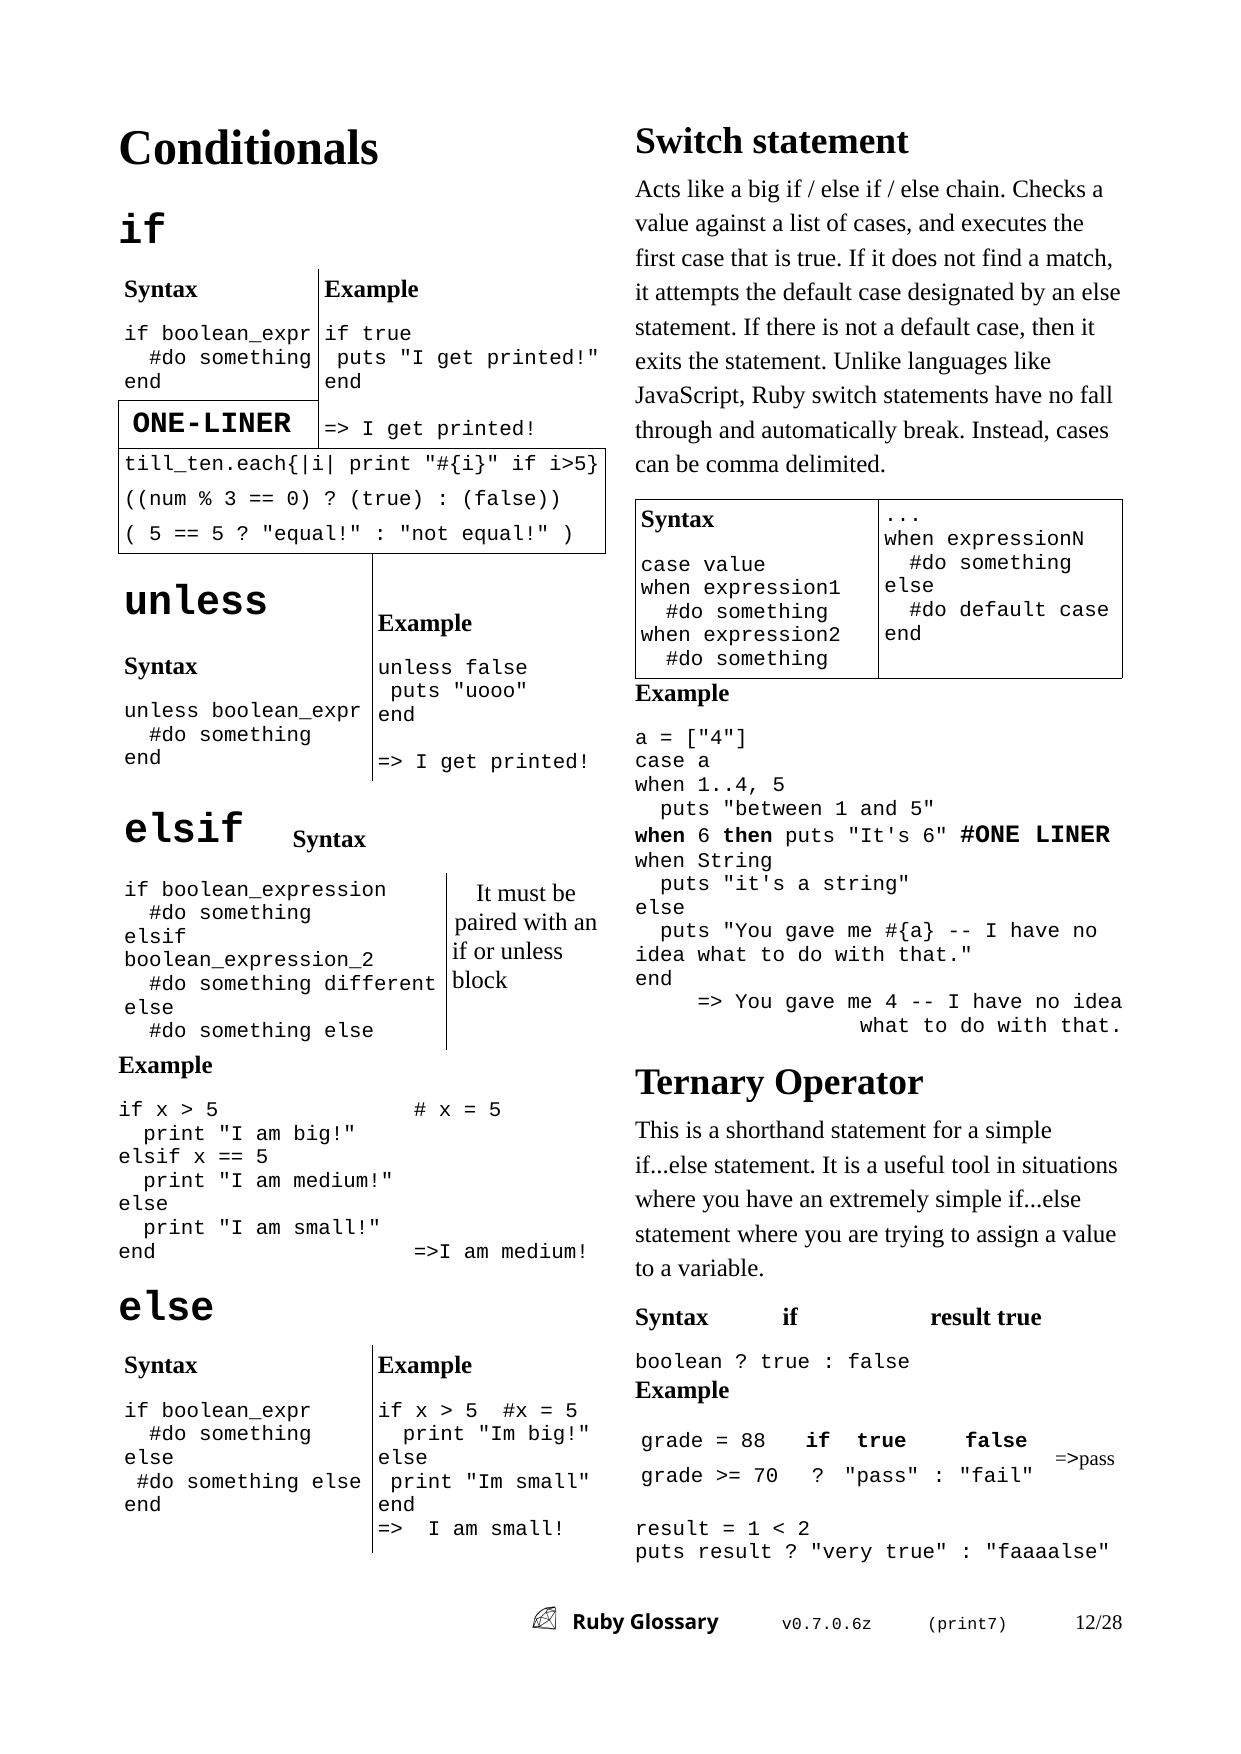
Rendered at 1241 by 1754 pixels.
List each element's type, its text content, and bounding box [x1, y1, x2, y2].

table_header elsif [118, 781, 287, 873]
table_header ... when expressionN #do something else #do default case end [879, 500, 1122, 677]
table_cell "pass" [837, 1459, 926, 1494]
text end [635, 968, 1122, 991]
table_cell till_ten.each{|i| print "#{i}" if i>5} [119, 449, 605, 483]
table_cell ((num % 3 == 0) ? (true) : (false)) [119, 483, 605, 518]
text case a [635, 750, 1122, 774]
text boolean ? true : false [635, 1351, 1122, 1375]
table_cell if boolean_expression #do something elsif boolean_expression_2 #do something different else #do something else [118, 873, 446, 1050]
text puts "between 1 and 5" [635, 798, 1122, 821]
table_cell It must be paired with an if or unless block [447, 873, 605, 1050]
text This is a shorthand statement for a simple if...else statement. It is a useful tool in situations where you have an extremely simple if...else statement where you are trying to assign a value to a variable. [635, 1115, 1122, 1282]
table_header true [837, 1424, 926, 1459]
table_header unless [118, 554, 372, 645]
table_header if [799, 1424, 837, 1459]
text puts "it's a string" [635, 873, 1122, 897]
subtitle Conditionals [118, 118, 605, 176]
table_cell ? [799, 1459, 837, 1494]
text elsif x == 5 [118, 1146, 605, 1170]
text else [635, 897, 1122, 921]
table_cell Syntax unless boolean_expr #do something end [118, 645, 372, 781]
table_header Example if true puts "I get printed!" end => I get printed! [319, 269, 605, 447]
table_header Syntax [287, 781, 446, 873]
table_header grade = 88 [635, 1424, 798, 1459]
text Syntax if result true [635, 1302, 1122, 1331]
picture [530, 1605, 557, 1630]
table_cell ( 5 == 5 ? "equal!" : "not equal!" ) [119, 518, 605, 553]
text => You gave me 4 -- I have no idea what to do with that. [635, 991, 1122, 1039]
text Example [635, 679, 1122, 706]
subtitle Switch statement [635, 118, 1122, 161]
subtitle else [118, 1285, 605, 1332]
table_cell "fail" [952, 1459, 1041, 1494]
table_cell : [926, 1459, 952, 1494]
text result = 1 < 2 [635, 1518, 1122, 1541]
table_header false [952, 1424, 1041, 1459]
subtitle if [118, 209, 605, 256]
table_header Example if x > 5 #x = 5 print "Im big!" else print "Im small" end => I am small! [373, 1345, 605, 1553]
text when String [635, 849, 1122, 873]
subtitle Ternary Operator [635, 1059, 1122, 1103]
text Example [635, 1375, 1122, 1404]
table_header [926, 1424, 952, 1459]
text Acts like a big if / else if / else chain. Checks a value against a list of cases, and executes the first case that is true. If it does not find a match, it attempts the default case designated by an else statement. If there is not a default case, then it exits the statement. Unlike languages like JavaScript, Ruby switch statements have no fall through and automatically break. Instead, cases can be comma delimited. [635, 174, 1122, 478]
text when 1..4, 5 [635, 774, 1122, 798]
table_cell grade >= 70 [635, 1459, 798, 1494]
table_header [446, 781, 605, 873]
table_header Example unless false puts "uooo" end => I get printed! [373, 554, 605, 781]
text print "I am medium!" [118, 1170, 605, 1193]
text puts result ? "very true" : "faaaalse" [635, 1541, 1122, 1565]
table_header =>pass [1041, 1424, 1121, 1494]
text puts "You gave me #{a} -- I have no idea what to do with that." [635, 921, 1122, 968]
table_cell ONE-LINER [119, 401, 318, 447]
table_header Syntax case value when expression1 #do something when expression2 #do something [636, 500, 878, 677]
text else [118, 1193, 605, 1217]
table_header Syntax if boolean_expr #do something end [118, 269, 318, 400]
text if x > 5 # x = 5 [118, 1099, 605, 1122]
text Example [118, 1050, 605, 1078]
text print "I am big!" [118, 1122, 605, 1146]
text end =>I am medium! [118, 1241, 605, 1264]
table_header Syntax if boolean_expr #do something else #do something else end [118, 1345, 372, 1553]
text print "I am small!" [118, 1217, 605, 1241]
text a = ["4"] [635, 727, 1122, 750]
text when 6 then puts "It's 6" #ONE LINER [635, 821, 1122, 849]
